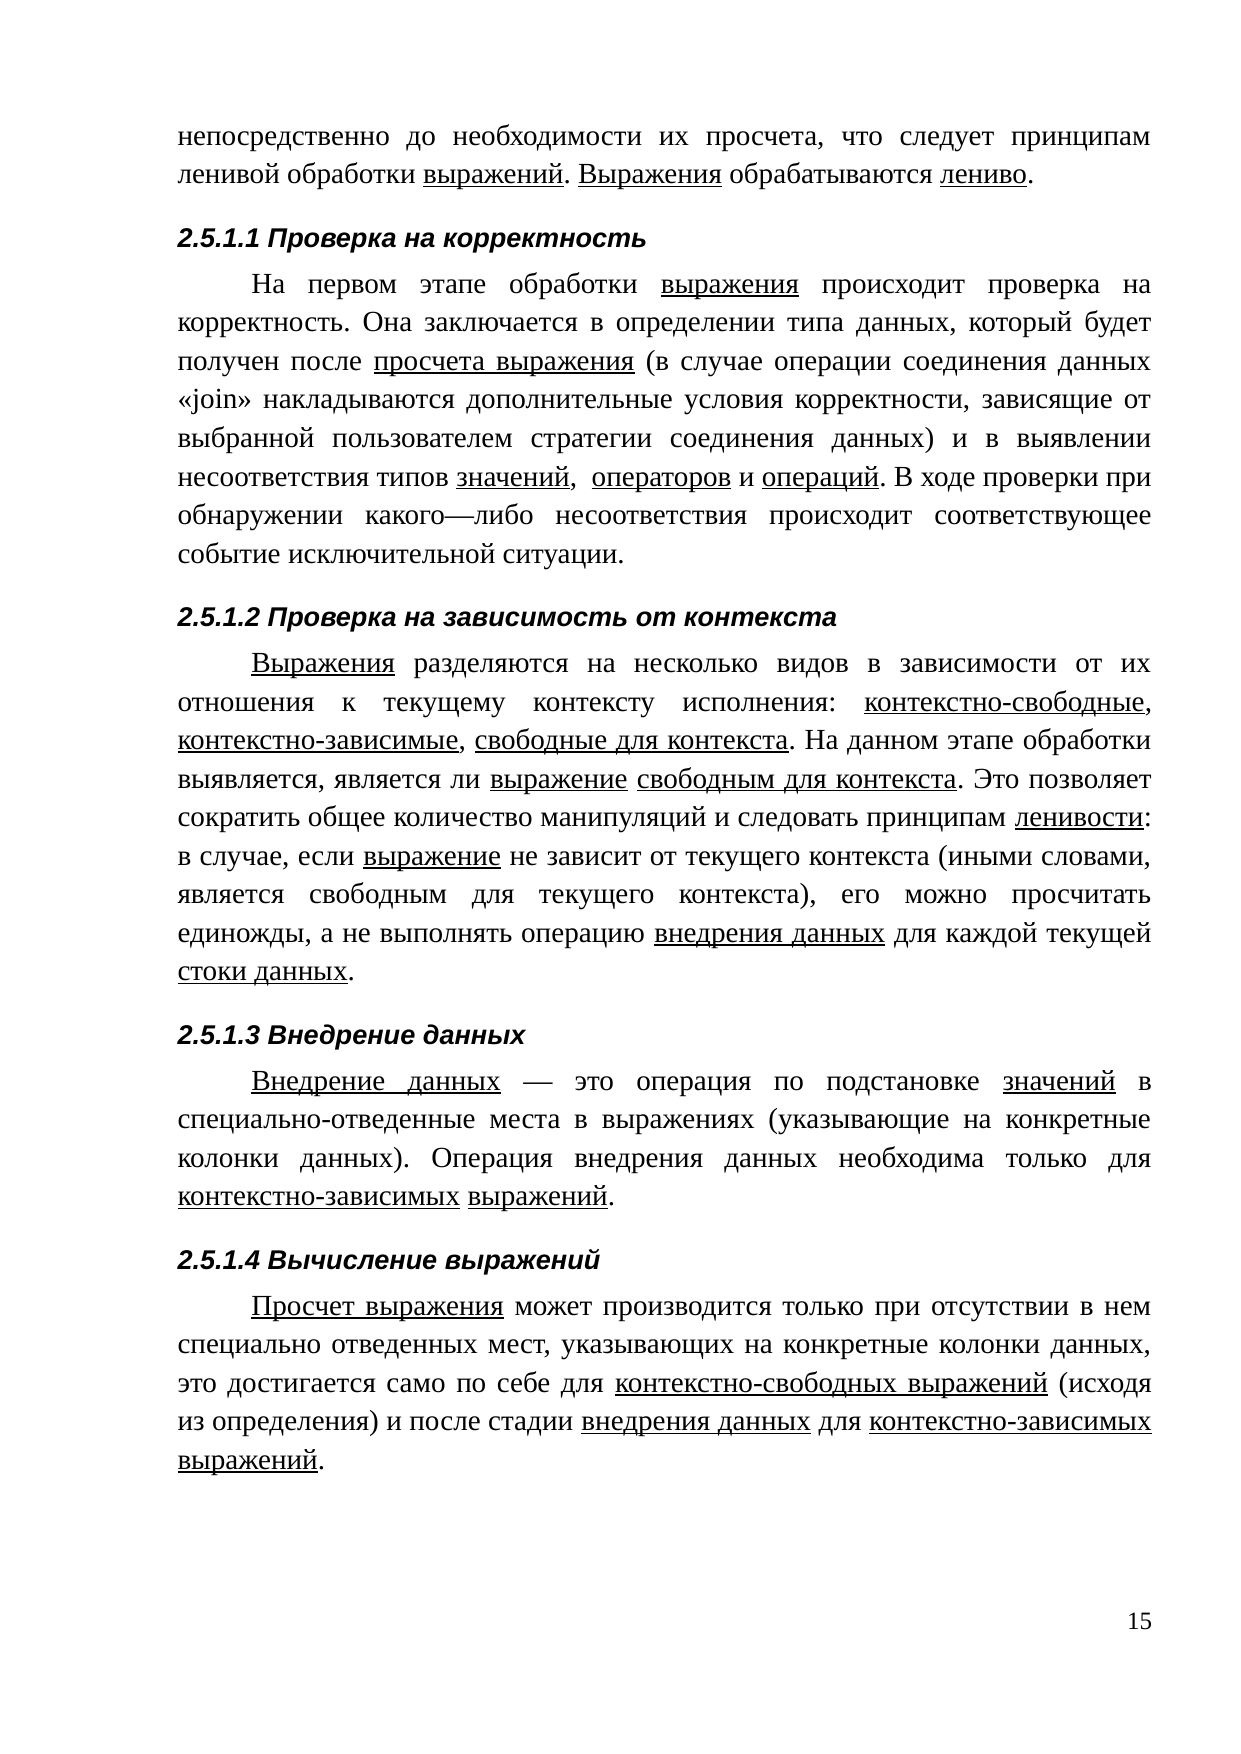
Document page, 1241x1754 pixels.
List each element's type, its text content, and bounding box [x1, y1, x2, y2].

subtitle 2.5.1.3 Внедрение данных [177, 1019, 1152, 1050]
text Выражения разделяются на несколько видов в зависимости от их отношения к текущему контексту исполнения: контекстно-свободные, контекстно-зависимые, свободные для контекста. На данном этапе обработки выявляется, является ли выражение свободным для контекста. Это позволяет сократить общее количество манипуляций и следовать принципам ленивости: в случае, если выражение не зависит от текущего контекста (иными словами, является свободным для текущего контекста), его можно просчитать единожды, а не выполнять операцию внедрения данных для каждой текущей стоки данных. [177, 645, 1152, 987]
text Внедрение данных — это операция по подстановке значений в специально-отведенные места в выражениях (указывающие на конкретные колонки данных). Операция внедрения данных необходима только для контекстно-зависимых выражений. [177, 1063, 1152, 1212]
text На первом этапе обработки выражения происходит проверка на корректность. Она заключается в определении типа данных, который будет получен после просчета выражения (в случае операции соединения данных «join» накладываются дополнительные условия корректности, зависящие от выбранной пользователем стратегии соединения данных) и в выявлении несоответствия типов значений, операторов и операций. В ходе проверки при обнаружении какого—либо несоответствия происходит соответствующее событие исключительной ситуации. [177, 266, 1152, 569]
text непосредственно до необходимости их просчета, что следует принципам ленивой обработки выражений. Выражения обрабатываются лениво. [177, 118, 1152, 190]
text Просчет выражения может производится только при отсутствии в нем специально отведенных мест, указывающих на конкретные колонки данных, это достигается само по себе для контекстно-свободных выражений (исходя из определения) и после стадии внедрения данных для контекстно-зависимых выражений. [177, 1288, 1152, 1476]
subtitle 2.5.1.4 Вычисление выражений [177, 1244, 1152, 1275]
subtitle 2.5.1.1 Проверка на корректность [177, 222, 1152, 253]
subtitle 2.5.1.2 Проверка на зависимость от контекста [177, 601, 1152, 633]
